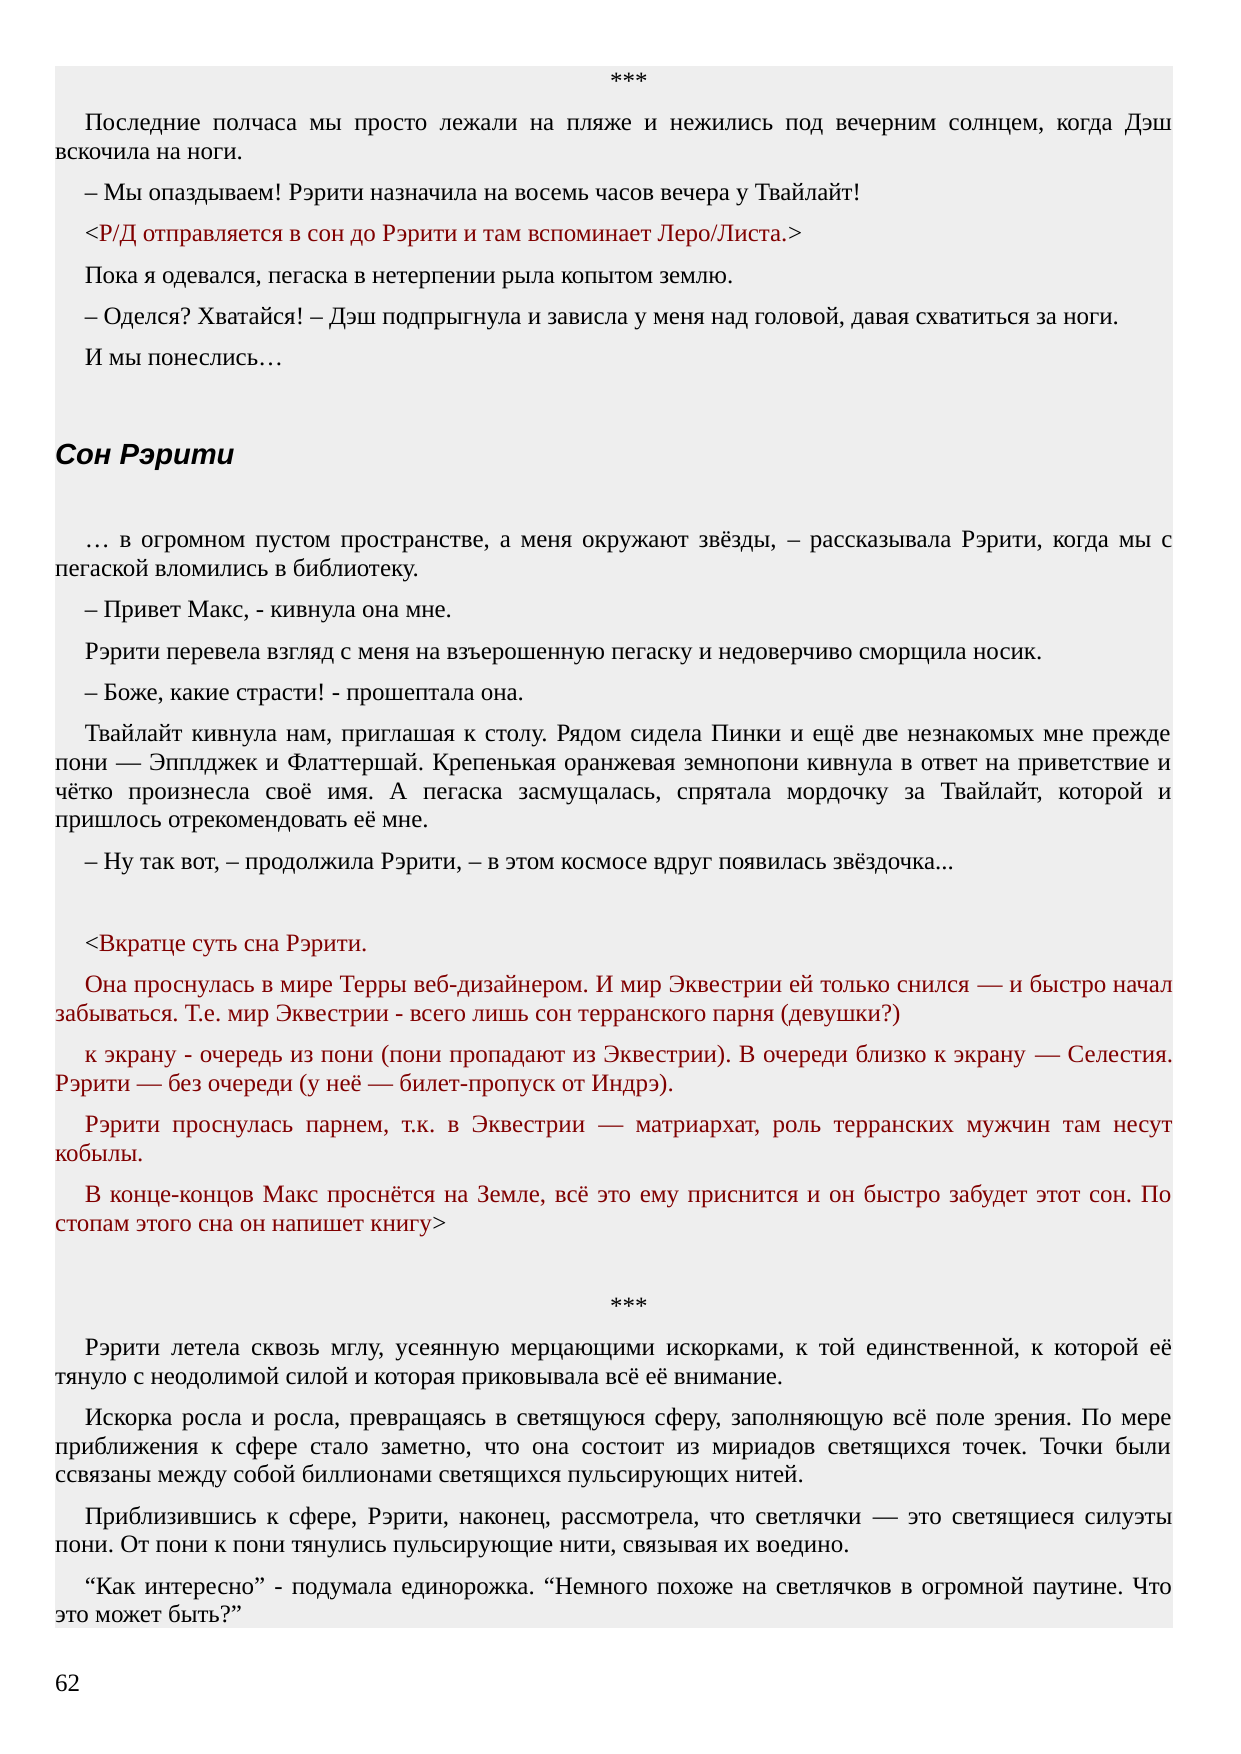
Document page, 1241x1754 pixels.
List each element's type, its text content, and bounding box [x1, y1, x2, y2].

text <Вкратце суть сна Рэрити. [55, 928, 1173, 957]
text – Ну так вот, – продолжила Рэрити, – в этом космосе вдруг появилась звёздочка... [55, 846, 1173, 874]
text – Привет Макс, - кивнула она мне. [55, 594, 1173, 623]
text Рэрити перевела взгляд с меня на взъерошенную пегаску и недоверчиво сморщила носик. [55, 636, 1173, 664]
text Рэрити летела сквозь мглу, усеянную мерцающими искорками, к той единственной, к которой её тянуло с неодолимой силой и которая приковывала всё её внимание. [55, 1332, 1173, 1389]
text – Мы опаздываем! Рэрити назначила на восемь часов вечера у Твайлайт! [55, 177, 1173, 206]
text “Как интересно” - подумала единорожка. “Немного похоже на светлячков в огромной паутине. Что это может быть?” [55, 1571, 1173, 1628]
text В конце-концов Макс проснётся на Земле, всё это ему приснится и он быстро забудет этот сон. По стопам этого сна он напишет книгу> [55, 1179, 1173, 1237]
text к экрану - очередь из пони (пони пропадают из Эквестрии). В очереди близко к экрану — Селестия. Рэрити — без очереди (у неё — билет-пропуск от Индрэ). [55, 1039, 1173, 1097]
text <Р/Д отправляется в сон до Рэрити и там вспоминает Леро/Листа.> [55, 218, 1173, 247]
text Она проснулась в мире Терры веб-дизайнером. И мир Эквестрии ей только снился — и быстро начал забываться. Т.е. мир Эквестрии - всего лишь сон терранского парня (девушки?) [55, 969, 1173, 1027]
text – Оделся? Хватайся! – Дэш подпрыгнула и зависла у меня над головой, давая схватиться за ноги. [55, 301, 1173, 330]
text Искорка росла и росла, превращаясь в светящуюся сферу, заполняющую всё поле зрения. По мере приближения к сфере стало заметно, что она состоит из мириадов светящихся точек. Точки были ссвязаны между собой биллионами светящихся пульсирующих нитей. [55, 1402, 1173, 1488]
text Рэрити проснулась парнем, т.к. в Эквестрии — матриархат, роль терранских мужчин там несут кобылы. [55, 1109, 1173, 1167]
text И мы понеслись… [55, 342, 1173, 371]
text … в огромном пустом пространстве, а меня окружают звёзды, – рассказывала Рэрити, когда мы с пегаской вломились в библиотеку. [55, 524, 1173, 582]
subtitle Сон Рэрити [55, 437, 1173, 471]
text Твайлайт кивнула нам, приглашая к столу. Рядом сидела Пинки и ещё две незнакомых мне прежде пони — Эпплджек и Флаттершай. Крепенькая оранжевая земнопони кивнула в ответ на приветствие и чётко произнесла своё имя. А пегаска засмущалась, спрятала мордочку за Твайлайт, которой и пришлось отрекомендовать её мне. [55, 718, 1173, 833]
text – Боже, какие страсти! - прошептала она. [55, 677, 1173, 706]
text Пока я одевался, пегаска в нетерпении рыла копытом землю. [55, 260, 1173, 288]
text Приблизившись к сфере, Рэрити, наконец, рассмотрела, что светлячки — это светящиеся силуэты пони. От пони к пони тянулись пульсирующие нити, связывая их воедино. [55, 1501, 1173, 1558]
text Последние полчаса мы просто лежали на пляже и нежились под вечерним солнцем, когда Дэш вскочила на ноги. [55, 107, 1173, 165]
text *** [55, 1291, 1173, 1319]
text *** [55, 66, 1173, 95]
